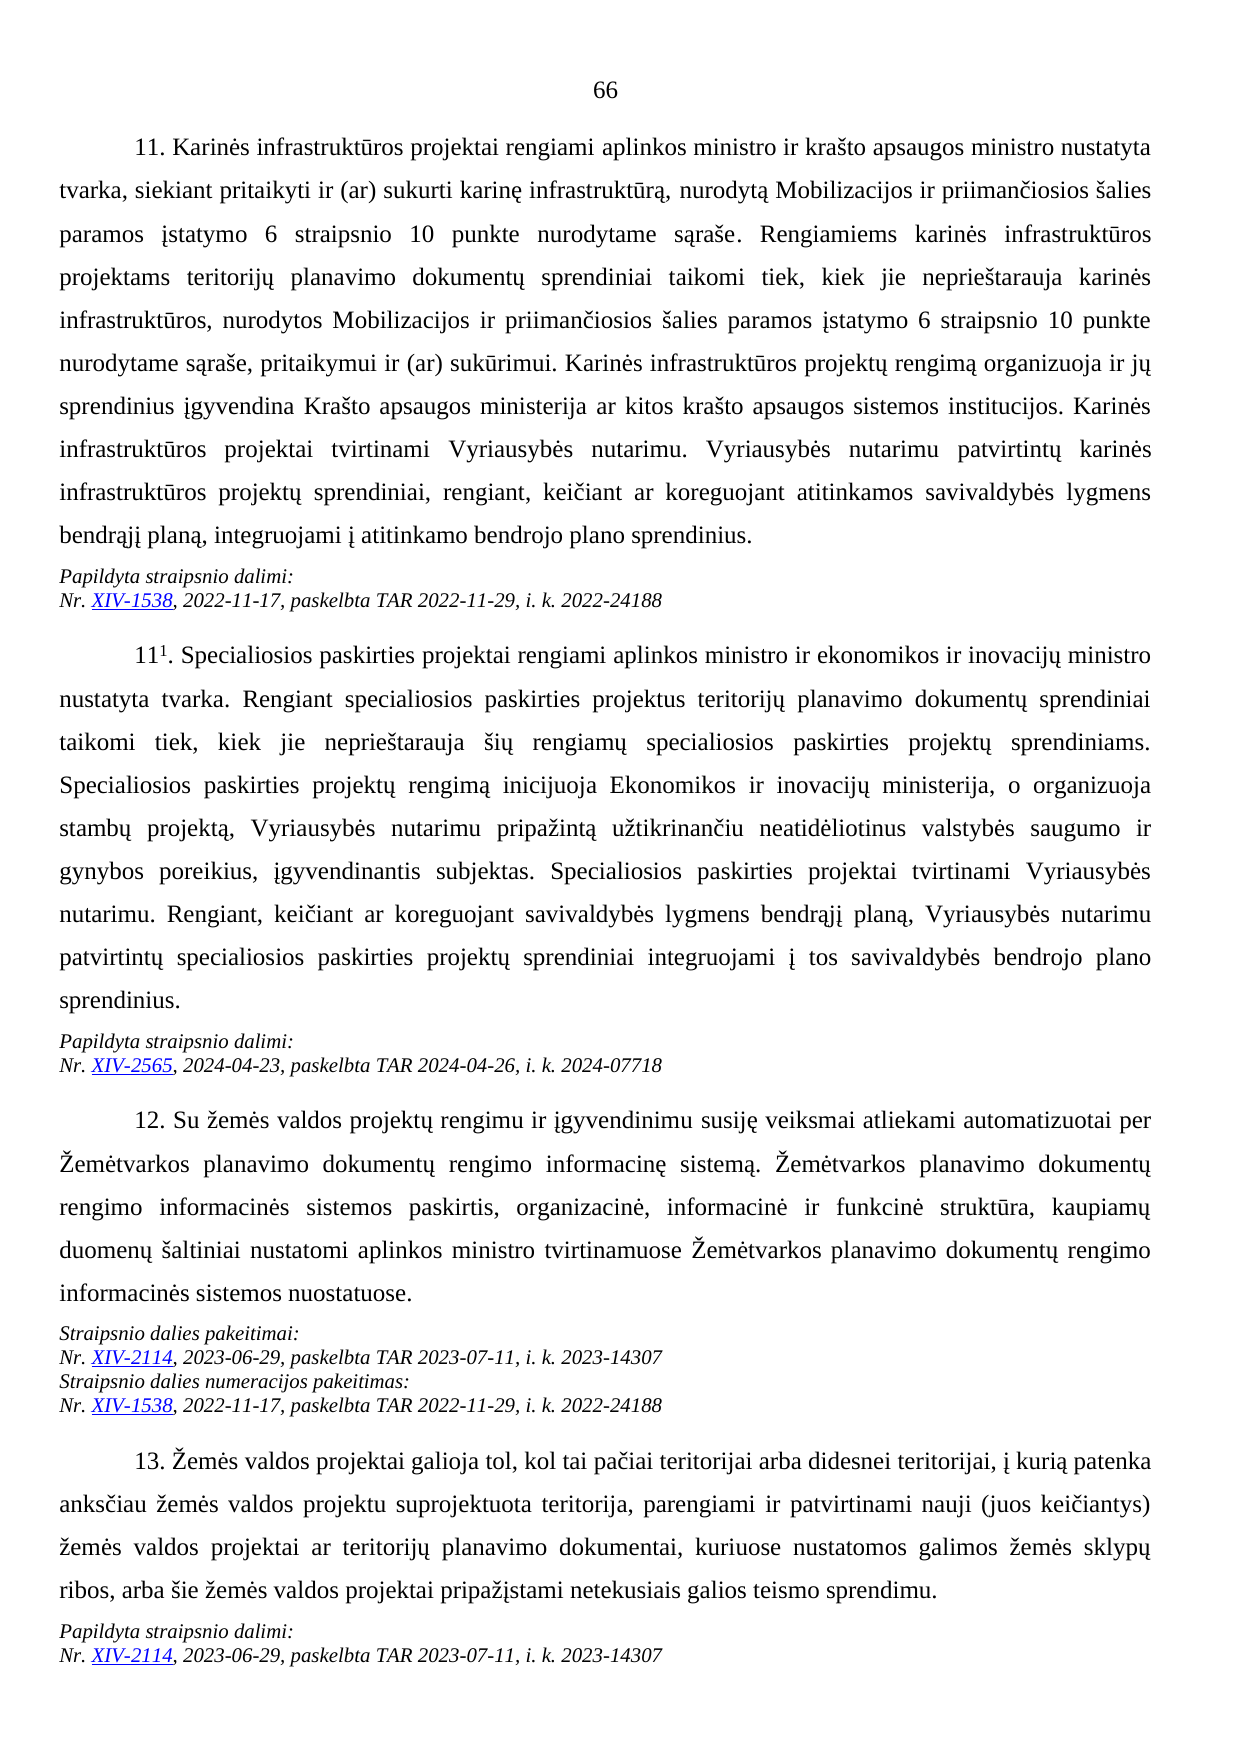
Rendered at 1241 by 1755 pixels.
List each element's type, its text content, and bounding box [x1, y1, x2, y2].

text 13. Žemės valdos projektai galioja tol, kol tai pačiai teritorijai arba didesnei teritorijai, į kurią patenka anksčiau žemės valdos projektu suprojektuota teritorija, parengiami ir patvirtinami nauji (juos keičiantys) žemės valdos projektai ar teritorijų planavimo dokumentai, kuriuose nustatomos galimos žemės sklypų ribos, arba šie žemės valdos projektai pripažįstami netekusiais galios teismo sprendimu. [59, 1446, 1152, 1604]
text Papildyta straipsnio dalimi: [59, 1029, 1152, 1053]
text Nr. XIV-1538, 2022-11-17, paskelbta TAR 2022-11-29, i. k. 2022-24188 [59, 1393, 1152, 1417]
text Nr. XIV-2565, 2024-04-23, paskelbta TAR 2024-04-26, i. k. 2024-07718 [59, 1053, 1152, 1077]
text Papildyta straipsnio dalimi: [59, 1619, 1152, 1643]
text Nr. XIV-2114, 2023-06-29, paskelbta TAR 2023-07-11, i. k. 2023-14307 [59, 1643, 1152, 1667]
text Straipsnio dalies numeracijos pakeitimas: [59, 1369, 1152, 1393]
text Nr. XIV-1538, 2022-11-17, paskelbta TAR 2022-11-29, i. k. 2022-24188 [59, 588, 1152, 612]
text Nr. XIV-2114, 2023-06-29, paskelbta TAR 2023-07-11, i. k. 2023-14307 [59, 1345, 1152, 1369]
text 11. Karinės infrastruktūros projektai rengiami aplinkos ministro ir krašto apsaugos ministro nustatyta tvarka, siekiant pritaikyti ir (ar) sukurti karinę infrastruktūrą, nurodytą Mobilizacijos ir priimančiosios šalies paramos įstatymo 6 straipsnio 10 punkte nurodytame sąraše. Rengiamiems karinės infrastruktūros projektams teritorijų planavimo dokumentų sprendiniai taikomi tiek, kiek jie neprieštarauja karinės infrastruktūros, nurodytos Mobilizacijos ir priimančiosios šalies paramos įstatymo 6 straipsnio 10 punkte nurodytame sąraše, pritaikymui ir (ar) sukūrimui. Karinės infrastruktūros projektų rengimą organizuoja ir jų sprendinius įgyvendina Krašto apsaugos ministerija ar kitos krašto apsaugos sistemos institucijos. Karinės infrastruktūros projektai tvirtinami Vyriausybės nutarimu. Vyriausybės nutarimu patvirtintų karinės infrastruktūros projektų sprendiniai, rengiant, keičiant ar koreguojant atitinkamos savivaldybės lygmens bendrąjį planą, integruojami į atitinkamo bendrojo plano sprendinius. [59, 132, 1152, 549]
text 12. Su žemės valdos projektų rengimu ir įgyvendinimu susiję veiksmai atliekami automatizuotai per Žemėtvarkos planavimo dokumentų rengimo informacinę sistemą. Žemėtvarkos planavimo dokumentų rengimo informacinės sistemos paskirtis, organizacinė, informacinė ir funkcinė struktūra, kaupiamų duomenų šaltiniai nustatomi aplinkos ministro tvirtinamuose Žemėtvarkos planavimo dokumentų rengimo informacinės sistemos nuostatuose. [59, 1106, 1152, 1307]
text Papildyta straipsnio dalimi: [59, 564, 1152, 588]
text 111. Specialiosios paskirties projektai rengiami aplinkos ministro ir ekonomikos ir inovacijų ministro nustatyta tvarka. Rengiant specialiosios paskirties projektus teritorijų planavimo dokumentų sprendiniai taikomi tiek, kiek jie neprieštarauja šių rengiamų specialiosios paskirties projektų sprendiniams. Specialiosios paskirties projektų rengimą inicijuoja Ekonomikos ir inovacijų ministerija, o organizuoja stambų projektą, Vyriausybės nutarimu pripažintą užtikrinančiu neatidėliotinus valstybės saugumo ir gynybos poreikius, įgyvendinantis subjektas. Specialiosios paskirties projektai tvirtinami Vyriausybės nutarimu. Rengiant, keičiant ar koreguojant savivaldybės lygmens bendrąjį planą, Vyriausybės nutarimu patvirtintų specialiosios paskirties projektų sprendiniai integruojami į tos savivaldybės bendrojo plano sprendinius. [59, 641, 1152, 1014]
text Straipsnio dalies pakeitimai: [59, 1321, 1152, 1345]
